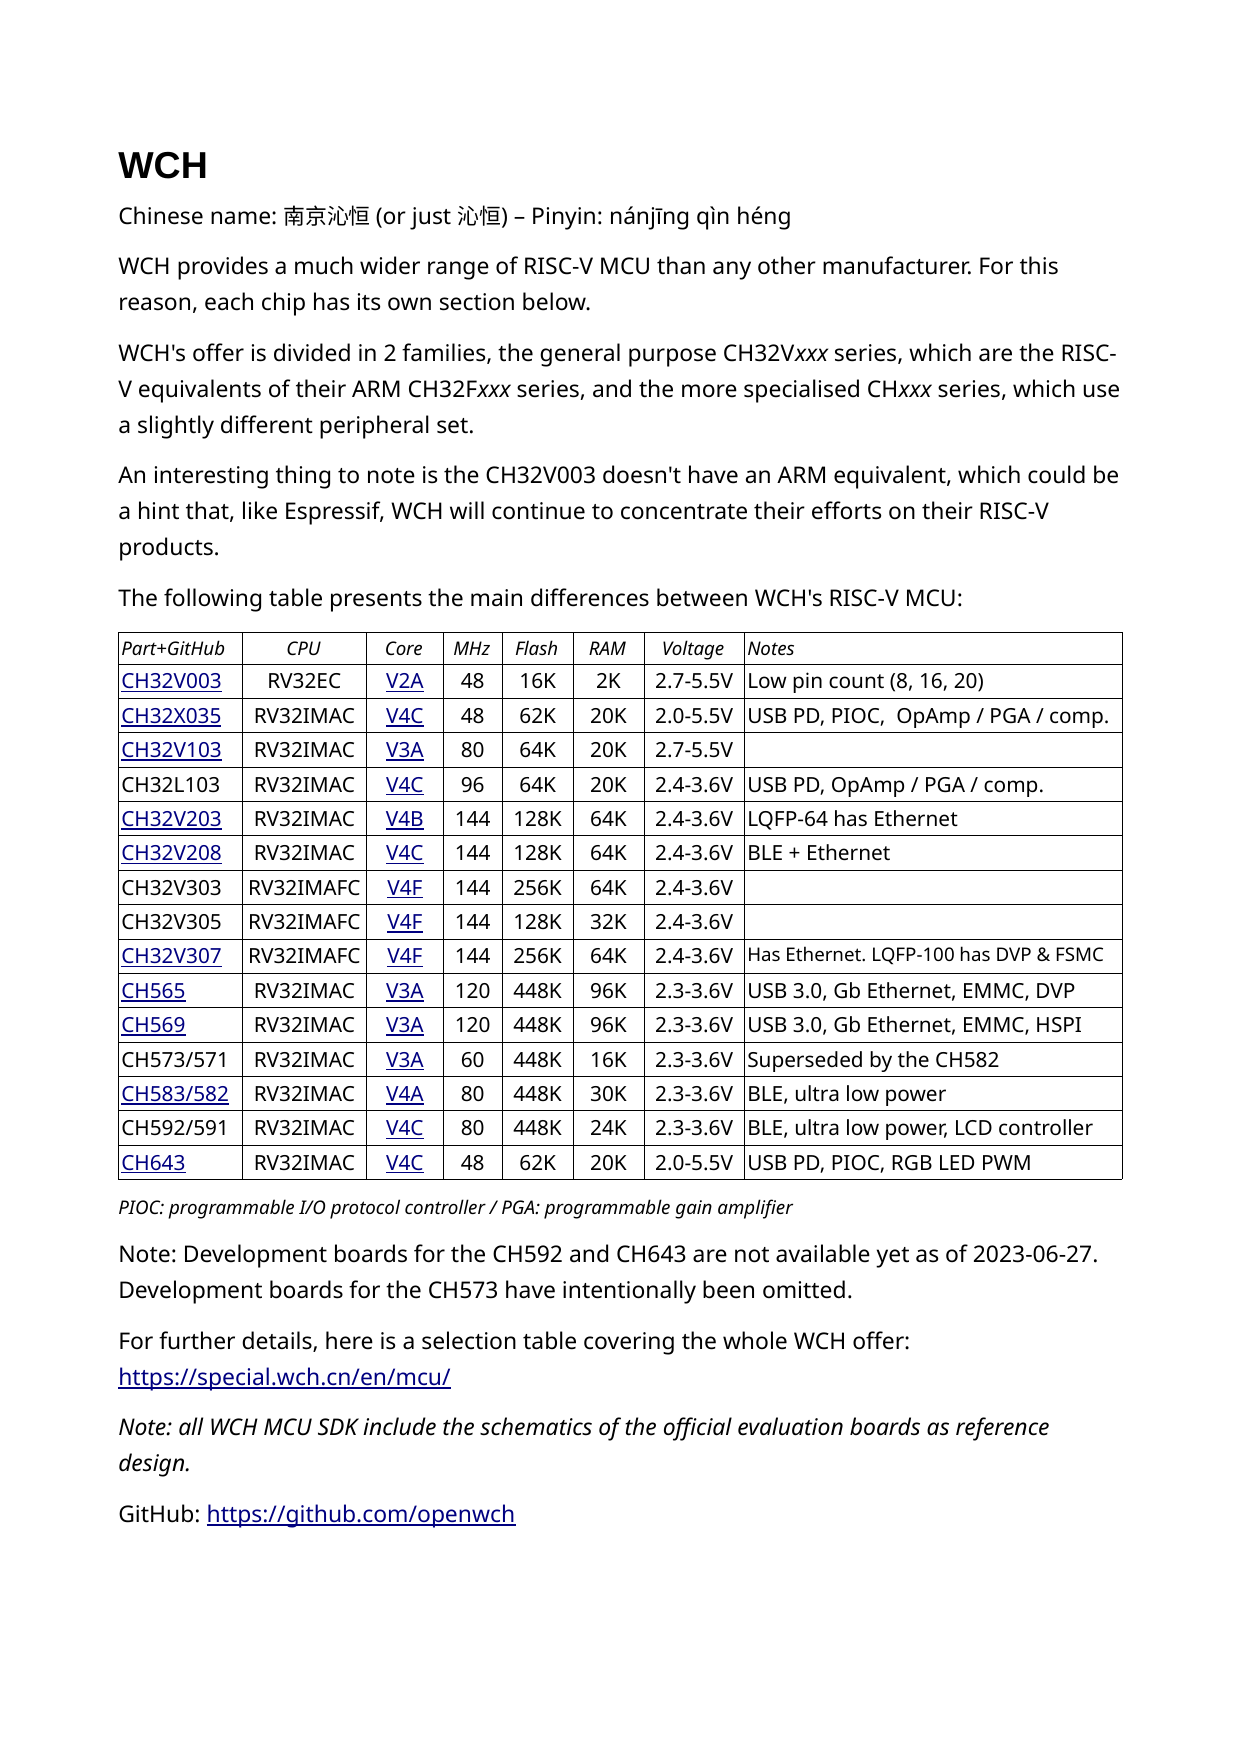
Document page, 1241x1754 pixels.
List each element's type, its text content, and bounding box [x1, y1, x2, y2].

text The following table presents the main differences between WCH's RISC-V MCU: [118, 582, 1122, 613]
text Chinese name: 南京沁恒 (or just 沁恒) – Pinyin: nánjīng qìn héng [118, 199, 1122, 231]
table_cell BLE, ultra low power, LCD controller [745, 1111, 1122, 1145]
table_header Flash [503, 633, 573, 663]
table_cell 448K [503, 974, 573, 1007]
table_cell 32K [574, 905, 644, 938]
table_cell [745, 733, 1122, 767]
table_cell 120 [444, 974, 502, 1007]
table_cell V2A [367, 665, 443, 698]
table_cell 2.3-3.6V [645, 1111, 744, 1145]
table_cell 2.3-3.6V [645, 974, 744, 1007]
table_cell 48 [444, 1146, 502, 1179]
table_cell [745, 905, 1122, 938]
table_cell 2.0-5.5V [645, 1146, 744, 1179]
table_cell 30K [574, 1077, 644, 1110]
table_cell 60 [444, 1043, 502, 1076]
table_cell RV32IMAC [243, 836, 366, 870]
table_cell 2K [574, 665, 644, 698]
table_cell V3A [367, 1043, 443, 1076]
table_cell 24K [574, 1111, 644, 1145]
subtitle WCH [118, 143, 1122, 186]
table_cell CH32V303 [119, 871, 242, 904]
text GitHub: https://github.com/openwch [118, 1497, 1122, 1529]
table_cell BLE, ultra low power [745, 1077, 1122, 1110]
table_header CPU [243, 633, 366, 663]
table_cell 96K [574, 1008, 644, 1042]
table_cell RV32IMAC [243, 768, 366, 801]
table_cell 128K [503, 905, 573, 938]
table_cell CH32V305 [119, 905, 242, 938]
table_cell Low pin count (8, 16, 20) [745, 665, 1122, 698]
table_cell CH643 [119, 1146, 242, 1179]
table_cell 80 [444, 733, 502, 767]
table_cell USB PD, OpAmp / PGA / comp. [745, 768, 1122, 801]
table_cell CH32V103 [119, 733, 242, 767]
table_cell 2.4-3.6V [645, 802, 744, 835]
table_cell 96K [574, 974, 644, 1007]
table_cell V3A [367, 1008, 443, 1042]
table_cell V4B [367, 802, 443, 835]
text Note: all WCH MCU SDK include the schematics of the official evaluation boards as reference design. [118, 1411, 1122, 1478]
table_cell RV32IMAC [243, 733, 366, 767]
table_cell V4C [367, 1146, 443, 1179]
table_cell 2.3-3.6V [645, 1008, 744, 1042]
table_header Voltage [645, 633, 744, 663]
text PIOC: programmable I/O protocol controller / PGA: programmable gain amplifier [118, 1194, 1122, 1219]
table_header Core [367, 633, 443, 663]
table_cell CH592/591 [119, 1111, 242, 1145]
table_cell CH32L103 [119, 768, 242, 801]
table_cell RV32IMAC [243, 1146, 366, 1179]
table_cell LQFP-64 has Ethernet [745, 802, 1122, 835]
table_cell Has Ethernet. LQFP-100 has DVP & FSMC [745, 940, 1122, 973]
table_header Notes [745, 633, 1122, 663]
table_cell 96 [444, 768, 502, 801]
table_cell 128K [503, 836, 573, 870]
table_cell 80 [444, 1111, 502, 1145]
table_cell 64K [503, 733, 573, 767]
table_cell RV32IMAC [243, 1008, 366, 1042]
table_cell V3A [367, 733, 443, 767]
table_cell CH32V307 [119, 940, 242, 973]
table_cell CH32V203 [119, 802, 242, 835]
table_cell 64K [574, 802, 644, 835]
table_cell 448K [503, 1008, 573, 1042]
text Note: Development boards for the CH592 and CH643 are not available yet as of 2023-06-27. Development boards for the CH573 have intentionally been omitted. [118, 1238, 1122, 1305]
table_cell V4C [367, 1111, 443, 1145]
table_cell 2.3-3.6V [645, 1043, 744, 1076]
table_cell 448K [503, 1111, 573, 1145]
table_cell RV32IMAFC [243, 940, 366, 973]
table_cell [745, 871, 1122, 904]
table_cell 144 [444, 836, 502, 870]
table_cell 144 [444, 905, 502, 938]
table_cell 64K [574, 836, 644, 870]
table_cell 80 [444, 1077, 502, 1110]
table_cell RV32IMAC [243, 1077, 366, 1110]
table_cell CH32V003 [119, 665, 242, 698]
table_cell 144 [444, 871, 502, 904]
table_cell 16K [503, 665, 573, 698]
table_cell V4F [367, 940, 443, 973]
table_header Part+GitHub [119, 633, 242, 663]
text For further details, here is a selection table covering the whole WCH offer: https://special.wch.cn/en/mcu/ [118, 1324, 1122, 1392]
table_cell RV32IMAFC [243, 905, 366, 938]
table_cell V4F [367, 905, 443, 938]
table_cell 2.4-3.6V [645, 836, 744, 870]
table_header RAM [574, 633, 644, 663]
table_cell 62K [503, 1146, 573, 1179]
table_cell 144 [444, 940, 502, 973]
table_cell 20K [574, 1146, 644, 1179]
text An interesting thing to note is the CH32V003 doesn't have an ARM equivalent, which could be a hint that, like Espressif, WCH will continue to concentrate their efforts on their RISC-V products. [118, 459, 1122, 562]
table_cell BLE + Ethernet [745, 836, 1122, 870]
table_cell V4C [367, 699, 443, 732]
table_cell CH583/582 [119, 1077, 242, 1110]
table_cell CH32V208 [119, 836, 242, 870]
table_cell 120 [444, 1008, 502, 1042]
table_cell V4C [367, 768, 443, 801]
table_cell 64K [574, 871, 644, 904]
table_cell V4A [367, 1077, 443, 1110]
table_cell 2.4-3.6V [645, 871, 744, 904]
table_cell RV32IMAC [243, 974, 366, 1007]
table_cell CH565 [119, 974, 242, 1007]
text WCH provides a much wider range of RISC-V MCU than any other manufacturer. For this reason, each chip has its own section below. [118, 250, 1122, 317]
table_cell 64K [503, 768, 573, 801]
table_cell V4C [367, 836, 443, 870]
table_cell CH32X035 [119, 699, 242, 732]
table_cell 256K [503, 940, 573, 973]
table_cell V4F [367, 871, 443, 904]
table_cell CH573/571 [119, 1043, 242, 1076]
table_cell USB 3.0, Gb Ethernet, EMMC, DVP [745, 974, 1122, 1007]
table_cell USB 3.0, Gb Ethernet, EMMC, HSPI [745, 1008, 1122, 1042]
table_cell RV32IMAC [243, 699, 366, 732]
text WCH's offer is divided in 2 families, the general purpose CH32Vxxx series, which are the RISC-V equivalents of their ARM CH32Fxxx series, and the more specialised CHxxx series, which use a slightly different peripheral set. [118, 337, 1122, 440]
table_cell USB PD, PIOC, RGB LED PWM [745, 1146, 1122, 1179]
table_cell USB PD, PIOC, OpAmp / PGA / comp. [745, 699, 1122, 732]
table_cell 2.0-5.5V [645, 699, 744, 732]
table_cell RV32IMAC [243, 802, 366, 835]
table_cell Superseded by the CH582 [745, 1043, 1122, 1076]
table_cell CH569 [119, 1008, 242, 1042]
table_cell RV32IMAFC [243, 871, 366, 904]
table_cell 448K [503, 1077, 573, 1110]
table_header MHz [444, 633, 502, 663]
table_cell 2.7-5.5V [645, 665, 744, 698]
table_cell 144 [444, 802, 502, 835]
table_cell 2.4-3.6V [645, 768, 744, 801]
table_cell 2.3-3.6V [645, 1077, 744, 1110]
table_cell 448K [503, 1043, 573, 1076]
table_cell 256K [503, 871, 573, 904]
table_cell 62K [503, 699, 573, 732]
table_cell 2.4-3.6V [645, 905, 744, 938]
table_cell V3A [367, 974, 443, 1007]
table_cell 20K [574, 768, 644, 801]
table_cell 20K [574, 699, 644, 732]
table_cell 2.4-3.6V [645, 940, 744, 973]
table_cell 128K [503, 802, 573, 835]
table_cell RV32EC [243, 665, 366, 698]
table_cell 2.7-5.5V [645, 733, 744, 767]
table_cell 48 [444, 665, 502, 698]
table_cell 48 [444, 699, 502, 732]
table_cell 16K [574, 1043, 644, 1076]
table_cell RV32IMAC [243, 1111, 366, 1145]
table_cell 20K [574, 733, 644, 767]
table_cell RV32IMAC [243, 1043, 366, 1076]
table_cell 64K [574, 940, 644, 973]
